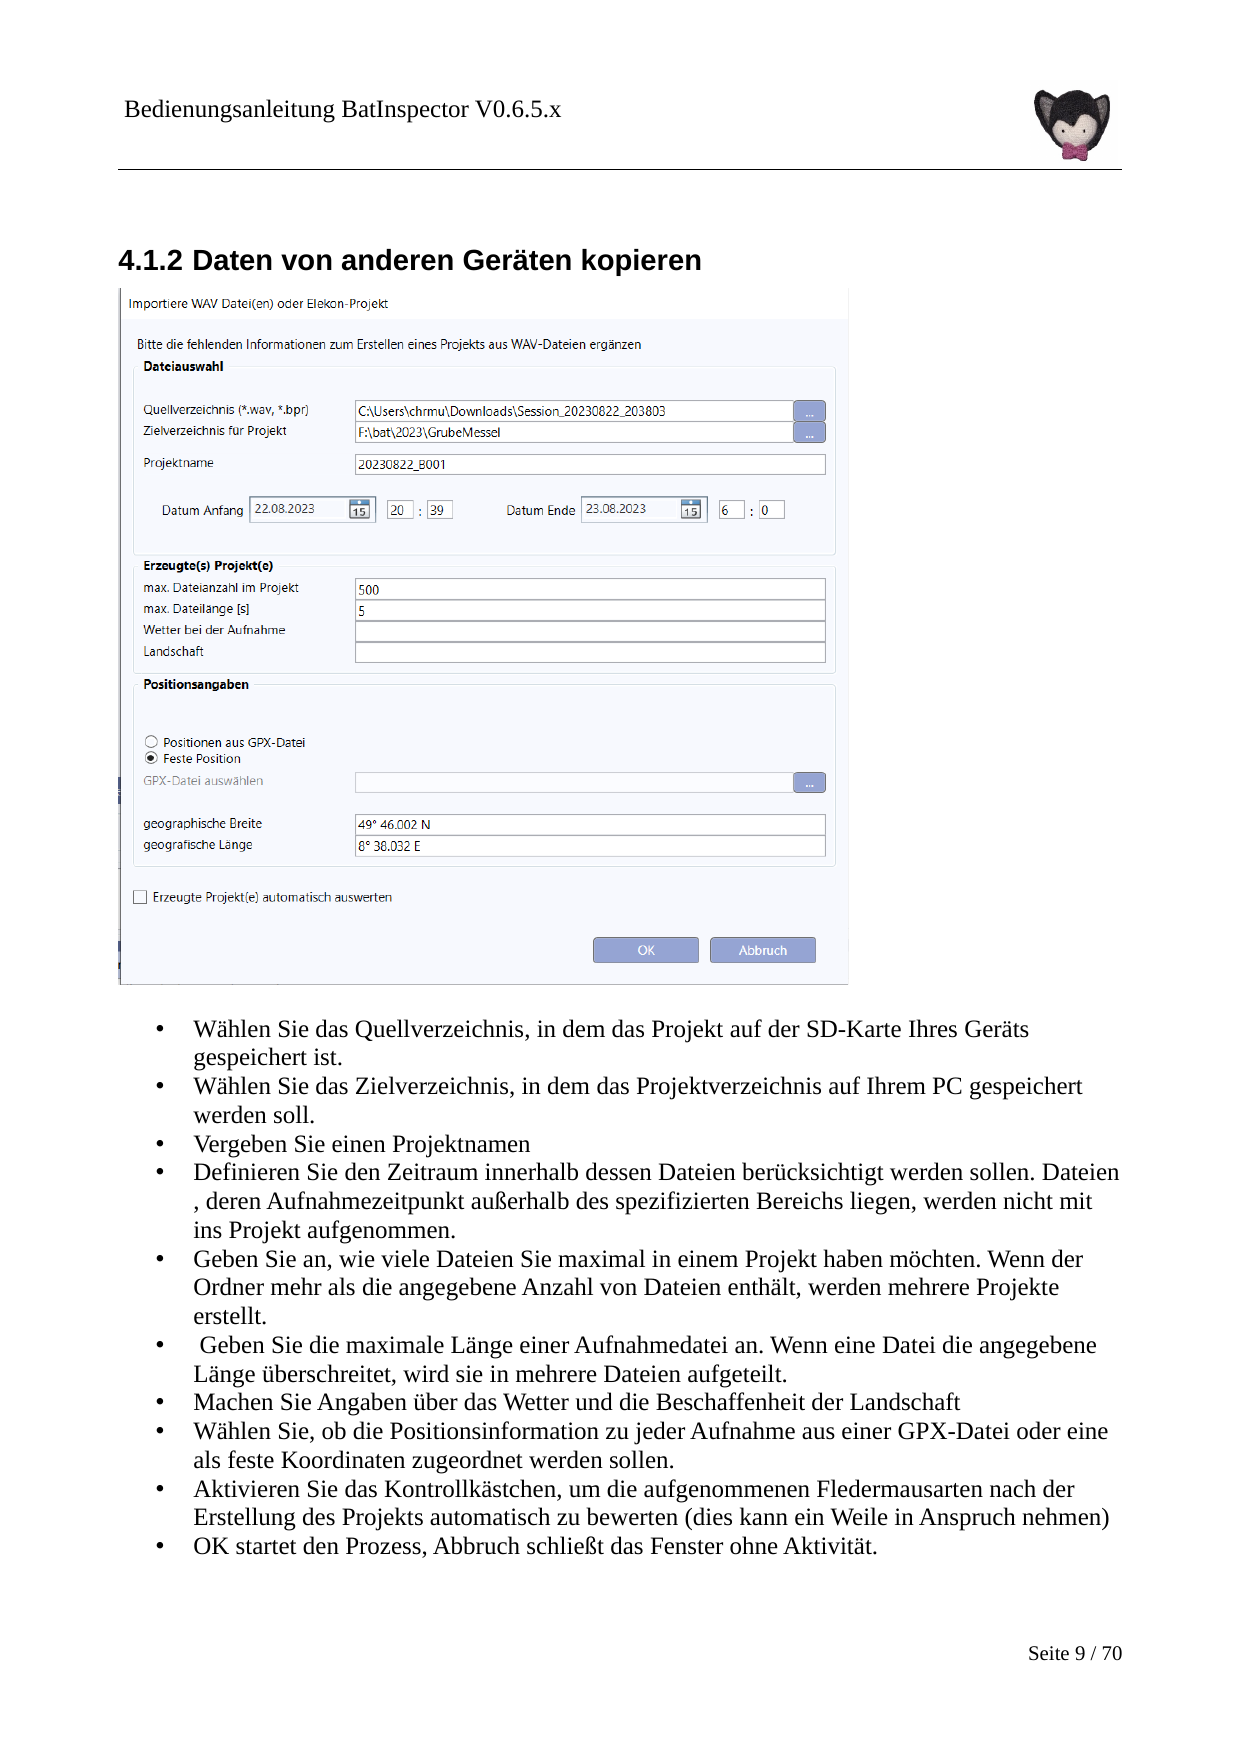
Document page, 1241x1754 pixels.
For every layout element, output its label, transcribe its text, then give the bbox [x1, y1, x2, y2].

subtitle Daten von anderen Geräten kopieren [118, 243, 1122, 276]
picture [118, 288, 849, 985]
list Geben Sie an, wie viele Dateien Sie maximal in einem Projekt haben möchten. Wenn der Ordner mehr als die angegebene Anzahl von Dateien enthält, werden mehrere Projekte erstellt. [156, 1244, 1122, 1330]
list Geben Sie die maximale Länge einer Aufnahmedatei an. Wenn eine Datei die angegebene Länge überschreitet, wird sie in mehrere Dateien aufgeteilt. [156, 1330, 1122, 1387]
list OK startet den Prozess, Abbruch schließt das Fenster ohne Aktivität. [156, 1531, 1122, 1560]
list Machen Sie Angaben über das Wetter und die Beschaffenheit der Landschaft [156, 1387, 1122, 1416]
list Aktivieren Sie das Kontrollkästchen, um die aufgenommenen Fledermausarten nach der Erstellung des Projekts automatisch zu bewerten (dies kann ein Weile in Anspruch nehmen) [156, 1474, 1122, 1531]
list Wählen Sie das Zielverzeichnis, in dem das Projektverzeichnis auf Ihrem PC gespeichert werden soll. [156, 1071, 1122, 1129]
list Wählen Sie, ob die Positionsinformation zu jeder Aufnahme aus einer GPX-Datei oder eine als feste Koordinaten zugeordnet werden sollen. [156, 1416, 1122, 1474]
list Wählen Sie das Quellverzeichnis, in dem das Projekt auf der SD-Karte Ihres Geräts gespeichert ist. [156, 1014, 1122, 1071]
picture [1030, 80, 1119, 169]
list Vergeben Sie einen Projektnamen [156, 1129, 1122, 1157]
list Definieren Sie den Zeitraum innerhalb dessen Dateien berücksichtigt werden sollen. Dateien , deren Aufnahmezeitpunkt außerhalb des spezifizierten Bereichs liegen, werden nicht mit ins Projekt aufgenommen. [156, 1157, 1122, 1244]
